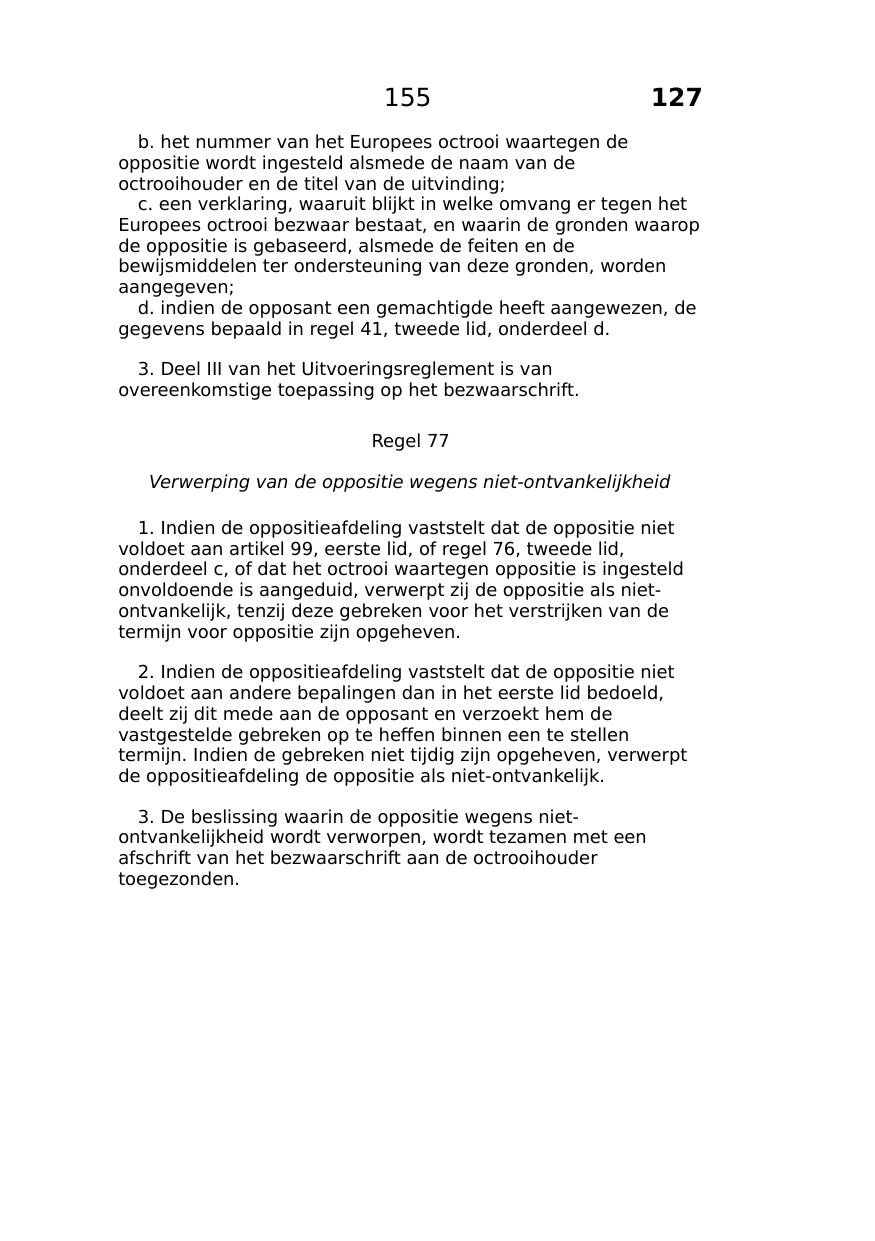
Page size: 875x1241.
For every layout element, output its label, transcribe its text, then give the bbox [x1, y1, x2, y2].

text 2. Indien de oppositieafdeling vaststelt dat de oppositie niet voldoet aan andere bepalingen dan in het eerste lid bedoeld, deelt zij dit mede aan de opposant en verzoekt hem de vastgestelde gebreken op te heffen binnen een te stellen termijn. Indien de gebreken niet tijdig zijn opgeheven, verwerpt de oppositieafdeling de oppositie als niet-ontvankelijk. [118, 662, 703, 787]
text d. indien de opposant een gemachtigde heeft aangewezen, de gegevens bepaald in regel 41, tweede lid, onderdeel d. [118, 298, 703, 339]
text b. het nummer van het Europees octrooi waartegen de oppositie wordt ingesteld alsmede de naam van de octrooihouder en de titel van de uitvinding; [118, 132, 703, 194]
text c. een verklaring, waaruit blijkt in welke omvang er tegen het Europees octrooi bezwaar bestaat, en waarin de gronden waarop de oppositie is gebaseerd, alsmede de feiten en de bewijsmiddelen ter ondersteuning van deze gronden, worden aangegeven; [118, 194, 703, 298]
text 3. De beslissing waarin de oppositie wegens niet-ontvankelijkheid wordt verworpen, wordt tezamen met een afschrift van het bezwaarschrift aan de octrooihouder toegezonden. [118, 807, 703, 889]
text 3. Deel III van het Uitvoeringsreglement is van overeenkomstige toepassing op het bezwaarschrift. [118, 359, 703, 401]
text 1. Indien de oppositieafdeling vaststelt dat de oppositie niet voldoet aan artikel 99, eerste lid, of regel 76, tweede lid, onderdeel c, of dat het octrooi waartegen oppositie is ingesteld onvoldoende is aangeduid, verwerpt zij de oppositie als niet-ontvankelijk, tenzij deze gebreken voor het verstrijken van de termijn voor oppositie zijn opgeheven. [118, 518, 703, 642]
subtitle Regel 77 Verwerping van de oppositie wegens niet-ontvankelijkheid [118, 431, 703, 493]
